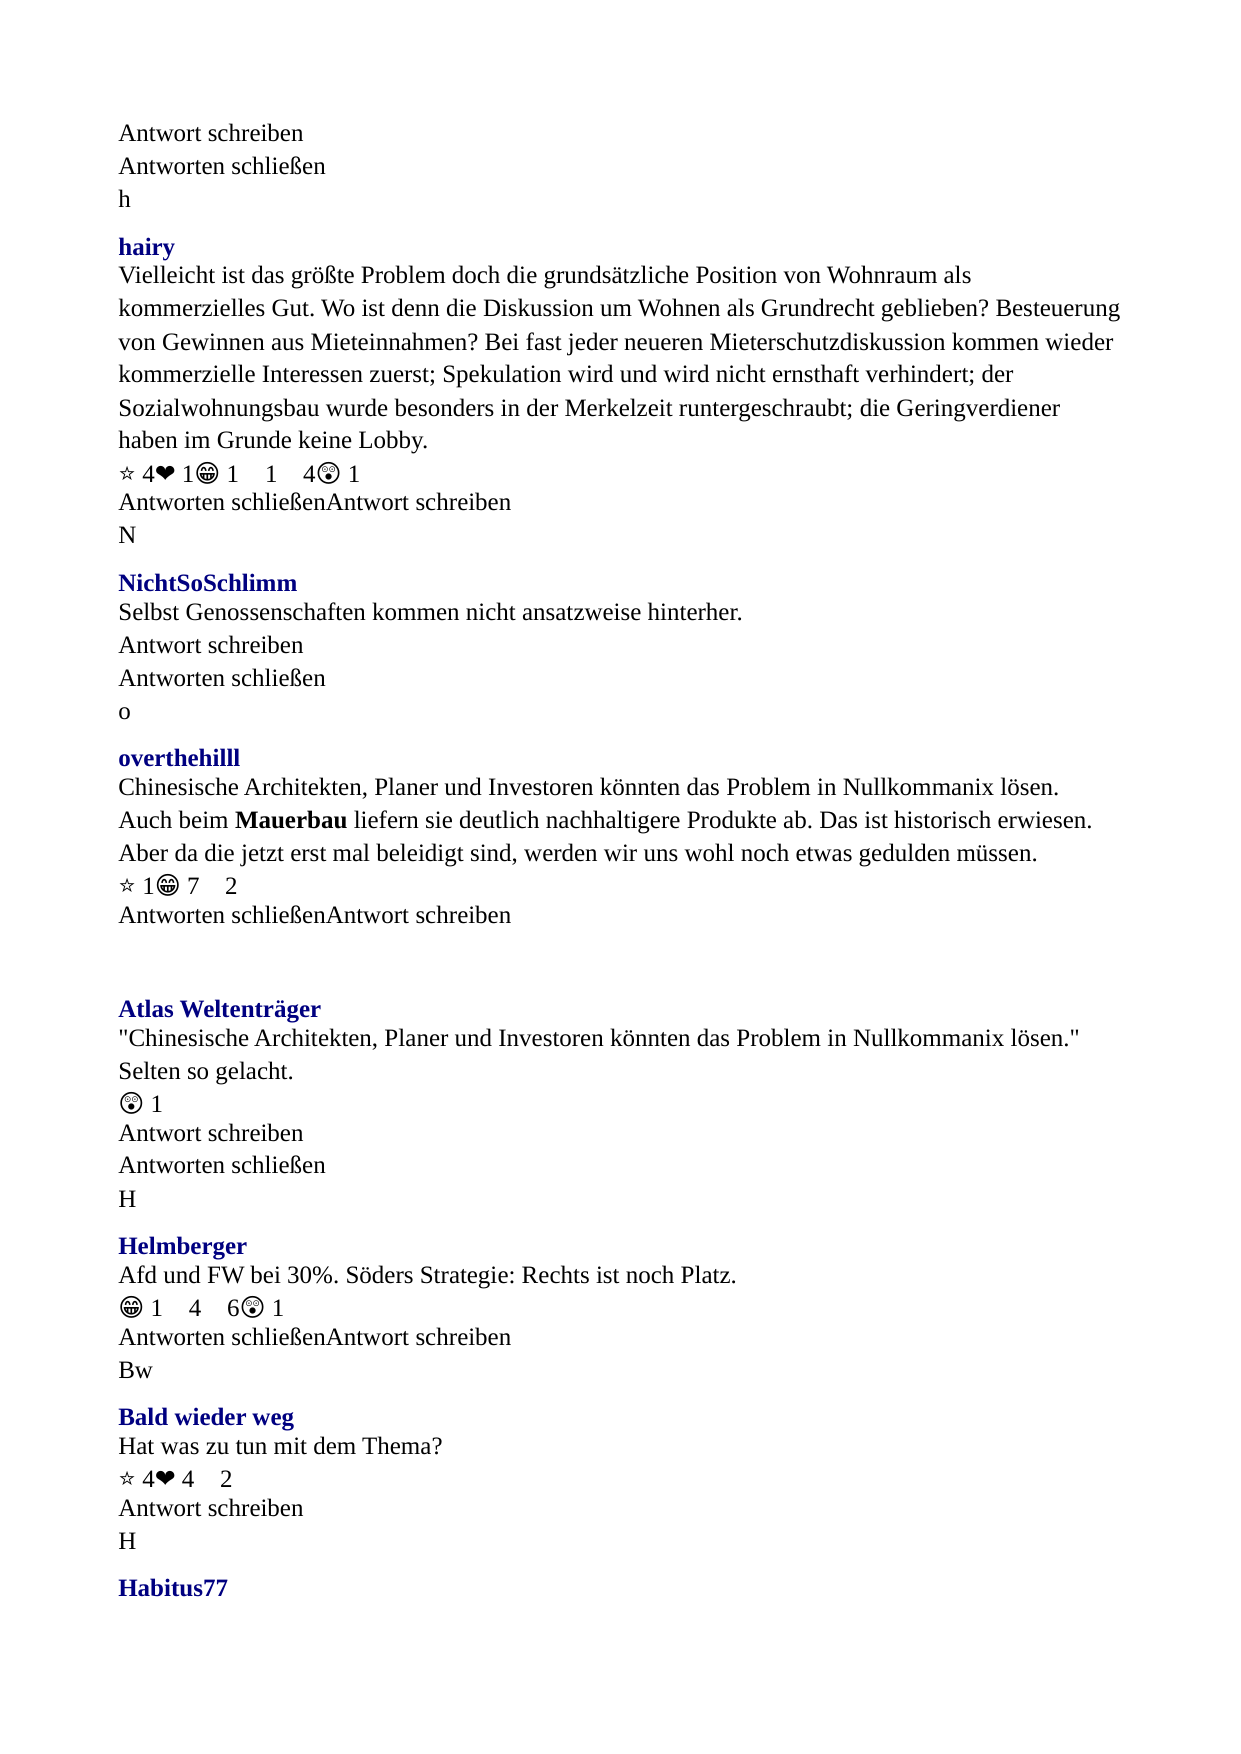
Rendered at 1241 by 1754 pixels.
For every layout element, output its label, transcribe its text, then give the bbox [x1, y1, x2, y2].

text Antworten schließenAntwort schreiben [118, 900, 1122, 929]
text Antworten schließen [118, 1151, 1122, 1179]
subtitle NichtSoSchlimm [118, 568, 1122, 597]
subtitle overthehilll [118, 743, 1122, 772]
text Antwort schreiben [118, 1493, 1122, 1522]
text Auch beim Mauerbau liefern sie deutlich nachhaltigere Produkte ab. Das ist historisch erwiesen. [118, 805, 1122, 834]
text ⭐️ 4❤️ 1😁 1🙁 1🤨 4😲 1 [118, 459, 1122, 487]
text Afd und FW bei 30%. Söders Strategie: Rechts ist noch Platz. [118, 1260, 1122, 1289]
text H [118, 1184, 1122, 1212]
text 😁 1🙁 4🤨 6😲 1 [118, 1293, 1122, 1322]
text Selten so gelacht. [118, 1056, 1122, 1084]
text N [118, 520, 1122, 549]
subtitle Habitus77 [118, 1573, 1122, 1602]
text ⭐️ 1😁 7🤨 2 [118, 871, 1122, 900]
text Antwort schreiben [118, 630, 1122, 658]
subtitle Helmberger [118, 1231, 1122, 1260]
text Chinesische Architekten, Planer und Investoren könnten das Problem in Nullkommanix lösen. [118, 772, 1122, 801]
text Antwort schreiben [118, 1118, 1122, 1146]
text Antworten schließen [118, 151, 1122, 180]
text Antworten schließenAntwort schreiben [118, 487, 1122, 516]
text Antworten schließenAntwort schreiben [118, 1322, 1122, 1351]
text Selbst Genossenschaften kommen nicht ansatzweise hinterher. [118, 597, 1122, 626]
text o [118, 696, 1122, 724]
text Vielleicht ist das größte Problem doch die grundsätzliche Position von Wohnraum als kommerzielles Gut. Wo ist denn die Diskussion um Wohnen als Grundrecht geblieben? Besteuerung von Gewinnen aus Mieteinnahmen? Bei fast jeder neueren Mieterschutzdiskussion kommen wieder kommerzielle Interessen zuerst; Spekulation wird und wird nicht ernsthaft verhindert; der Sozialwohnungsbau wurde besonders in der Merkelzeit runtergeschraubt; die Geringverdiener haben im Grunde keine Lobby. [118, 261, 1122, 454]
text ⭐️ 4❤️ 4🤨 2 [118, 1464, 1122, 1493]
text 😲 1 [118, 1089, 1122, 1118]
subtitle Bald wieder weg [118, 1402, 1122, 1431]
text h [118, 184, 1122, 213]
text "Chinesische Architekten, Planer und Investoren könnten das Problem in Nullkommanix lösen." [118, 1023, 1122, 1052]
text H [118, 1526, 1122, 1555]
text Bw [118, 1355, 1122, 1383]
text Antworten schließen [118, 663, 1122, 692]
text Hat was zu tun mit dem Thema? [118, 1431, 1122, 1460]
text Antwort schreiben [118, 118, 1122, 147]
subtitle hairy [118, 232, 1122, 261]
subtitle Atlas Weltenträger [118, 994, 1122, 1023]
text Aber da die jetzt erst mal beleidigt sind, werden wir uns wohl noch etwas gedulden müssen. [118, 838, 1122, 867]
